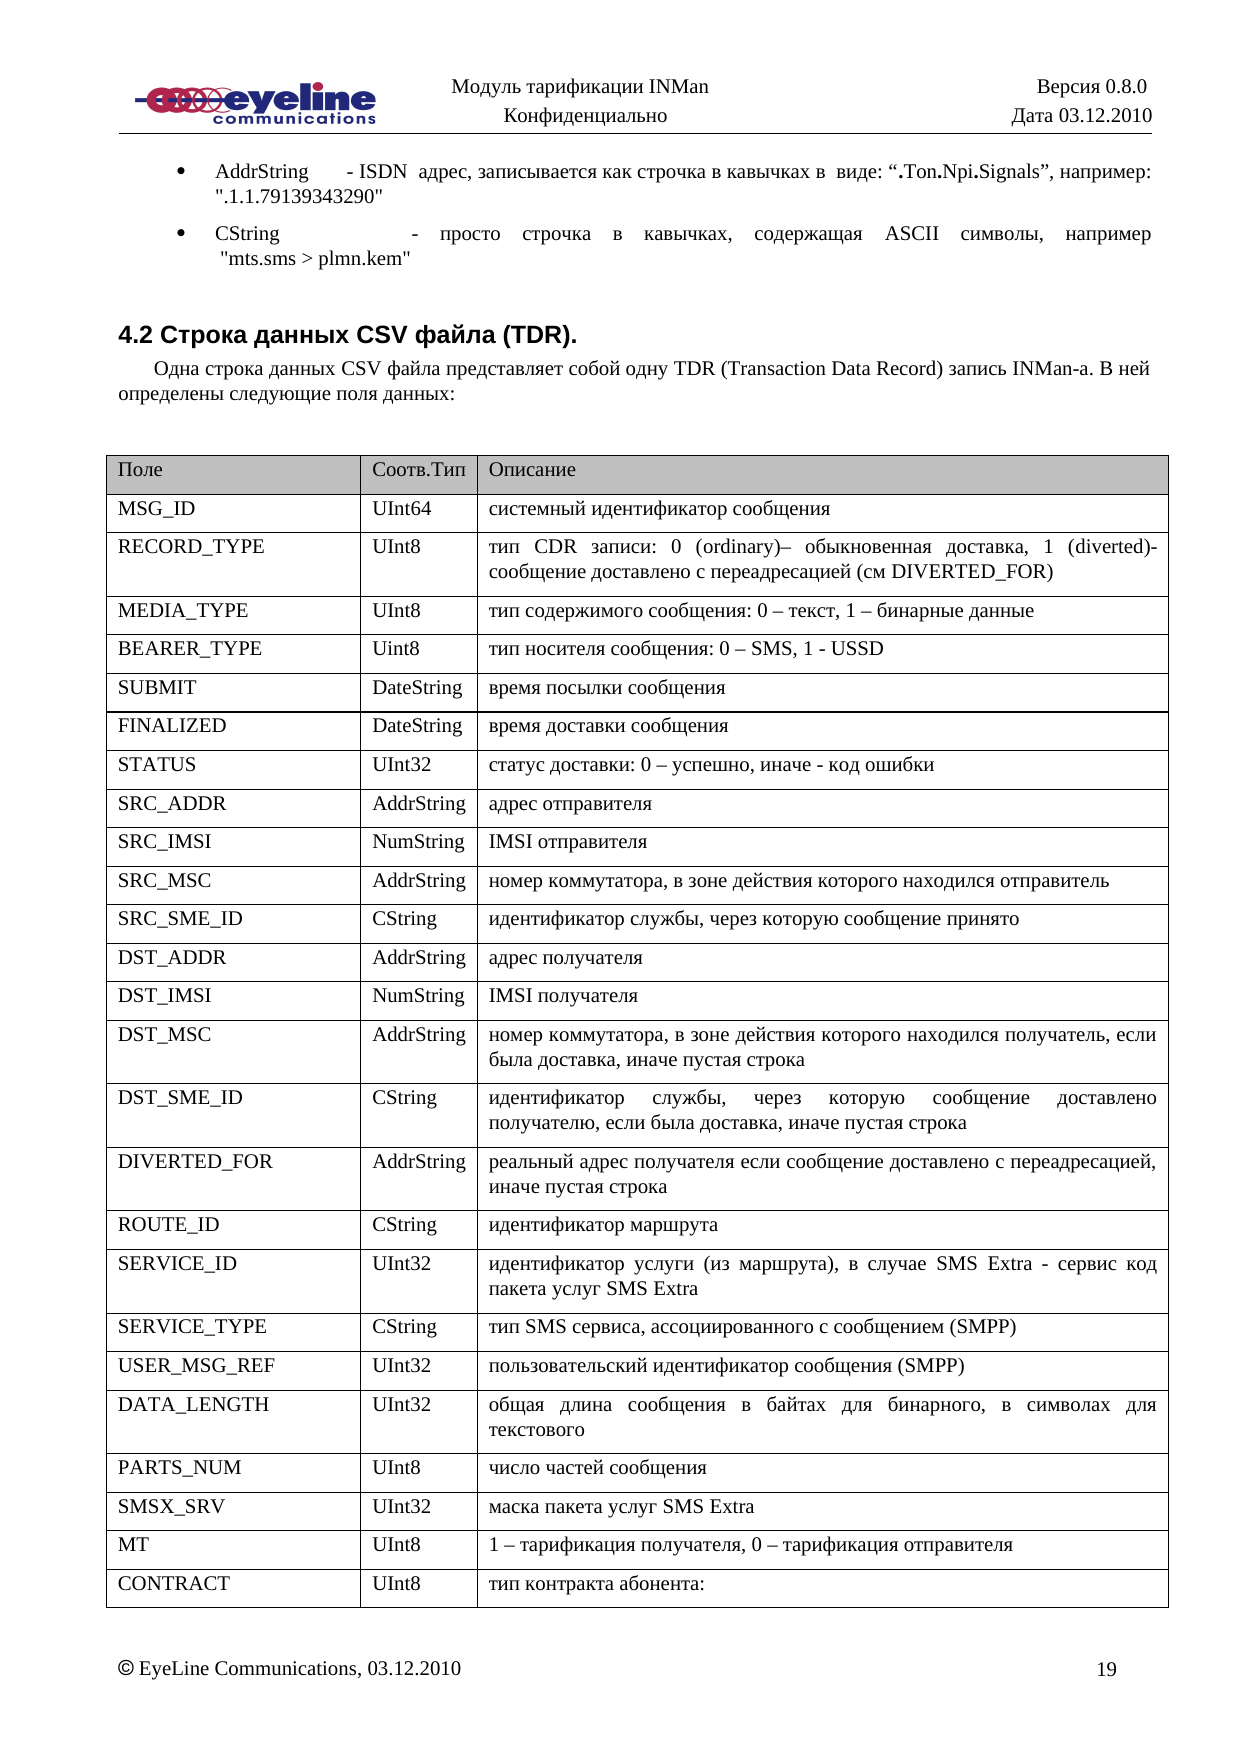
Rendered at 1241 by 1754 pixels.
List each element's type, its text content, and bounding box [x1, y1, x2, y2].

table_cell UInt8 [361, 1454, 477, 1492]
table_cell реальный адрес получателя если сообщение доставлено с переадресацией, иначе пустая строка [478, 1148, 1168, 1210]
table_cell номер коммутатора, в зоне действия которого находился отправитель [478, 867, 1168, 904]
table_cell тип содержимого сообщения: 0 – текст, 1 – бинарные данные [478, 597, 1168, 634]
table_cell 1 – тарификация получателя, 0 – тарификация отправителя [478, 1531, 1168, 1569]
table_cell Uint8 [361, 635, 477, 673]
table_cell DIVERTED_FOR [107, 1148, 360, 1210]
table_cell номер коммутатора, в зоне действия которого находился получатель, если была доставка, иначе пустая строка [478, 1021, 1168, 1083]
table_cell статус доставки: 0 – успешно, иначе - код ошибки [478, 751, 1168, 788]
table_cell UInt32 [361, 1352, 477, 1389]
table_cell DST_MSC [107, 1021, 360, 1083]
table_cell CString [361, 1314, 477, 1351]
table_cell системный идентификатор сообщения [478, 495, 1168, 532]
table_header Соотв.Тип [361, 456, 477, 494]
table_cell SRC_ADDR [107, 790, 360, 827]
table_cell IMSI отправителя [478, 828, 1168, 866]
table_cell ROUTE_ID [107, 1211, 360, 1249]
table_cell AddrString [361, 1021, 477, 1083]
table_cell адрес отправителя [478, 790, 1168, 827]
table_cell FINALIZED [107, 713, 360, 750]
table_cell PARTS_NUM [107, 1454, 360, 1492]
list CString - просто строчка в кавычках, содержащая ASCII символы, например "mts.sms > plmn.kem" [177, 220, 1151, 270]
table_cell DST_SME_ID [107, 1084, 360, 1147]
table_header Поле [107, 456, 360, 494]
table_cell DST_ADDR [107, 944, 360, 981]
table_cell SERVICE_ID [107, 1250, 360, 1312]
table_cell число частей сообщения [478, 1454, 1168, 1492]
table_cell SRC_MSC [107, 867, 360, 904]
table_cell идентификатор службы, через которую сообщение принято [478, 905, 1168, 943]
table_cell тип SMS сервиса, ассоциированного с сообщением (SMPP) [478, 1314, 1168, 1351]
table_cell AddrString [361, 790, 477, 827]
table_cell CONTRACT [107, 1570, 360, 1607]
table_cell AddrString [361, 944, 477, 981]
table_cell SERVICE_TYPE [107, 1314, 360, 1351]
table_cell RECORD_TYPE [107, 533, 360, 596]
table_cell DateString [361, 674, 477, 711]
subtitle Строка данных CSV файла (TDR). [118, 320, 1151, 349]
picture [135, 82, 376, 124]
table_cell адрес получателя [478, 944, 1168, 981]
table_cell идентификатор услуги (из маршрута), в случае SMS Extra - сервис код пакета услуг SMS Extra [478, 1250, 1168, 1312]
table_cell тип контракта абонента: [478, 1570, 1168, 1607]
table_cell DATA_LENGTH [107, 1391, 360, 1453]
table_cell тип носителя сообщения: 0 – SMS, 1 - USSD [478, 635, 1168, 673]
table_cell UInt32 [361, 1391, 477, 1453]
table_cell тип CDR записи: 0 (ordinary)– обыкновенная доставка, 1 (diverted)- сообщение доставлено с переадресацией (см DIVERTED_FOR) [478, 533, 1168, 596]
table_cell общая длина сообщения в байтах для бинарного, в символах для текстового [478, 1391, 1168, 1453]
table_cell SUBMIT [107, 674, 360, 711]
table_cell MSG_ID [107, 495, 360, 532]
table_cell NumString [361, 828, 477, 866]
table_cell UInt8 [361, 533, 477, 596]
table_cell UInt8 [361, 597, 477, 634]
table_cell DateString [361, 713, 477, 750]
list AddrString - ISDN адрес, записывается как строчка в кавычках в виде: “.Ton.Npi.Signals”, например: ".1.1.79139343290" [177, 158, 1151, 208]
table_cell NumString [361, 982, 477, 1020]
table_cell маска пакета услуг SMS Extra [478, 1493, 1168, 1530]
table_cell MT [107, 1531, 360, 1569]
table_cell время доставки сообщения [478, 713, 1168, 750]
table_cell время посылки сообщения [478, 674, 1168, 711]
table_cell UInt32 [361, 751, 477, 788]
table_cell SMSX_SRV [107, 1493, 360, 1530]
text Одна строка данных CSV файла представляет собой одну TDR (Transaction Data Record) запись INMan-a. В ней определены следующие поля данных: [118, 355, 1151, 405]
table_cell USER_MSG_REF [107, 1352, 360, 1389]
table_header Описание [478, 456, 1168, 494]
table_cell AddrString [361, 1148, 477, 1210]
table_cell MEDIA_TYPE [107, 597, 360, 634]
table_cell пользовательский идентификатор сообщения (SMPP) [478, 1352, 1168, 1389]
table_cell UInt64 [361, 495, 477, 532]
table_cell UInt8 [361, 1570, 477, 1607]
table_cell IMSI получателя [478, 982, 1168, 1020]
table_cell идентификатор маршрута [478, 1211, 1168, 1249]
table_cell CString [361, 1084, 477, 1147]
table_cell UInt8 [361, 1531, 477, 1569]
table_cell DST_IMSI [107, 982, 360, 1020]
table_cell UInt32 [361, 1250, 477, 1312]
table_cell SRC_SME_ID [107, 905, 360, 943]
table_cell идентификатор службы, через которую сообщение доставлено получателю, если была доставка, иначе пустая строка [478, 1084, 1168, 1147]
table_cell CString [361, 905, 477, 943]
table_cell UInt32 [361, 1493, 477, 1530]
table_cell AddrString [361, 867, 477, 904]
table_cell STATUS [107, 751, 360, 788]
table_cell BEARER_TYPE [107, 635, 360, 673]
table_cell CString [361, 1211, 477, 1249]
table_cell SRC_IMSI [107, 828, 360, 866]
